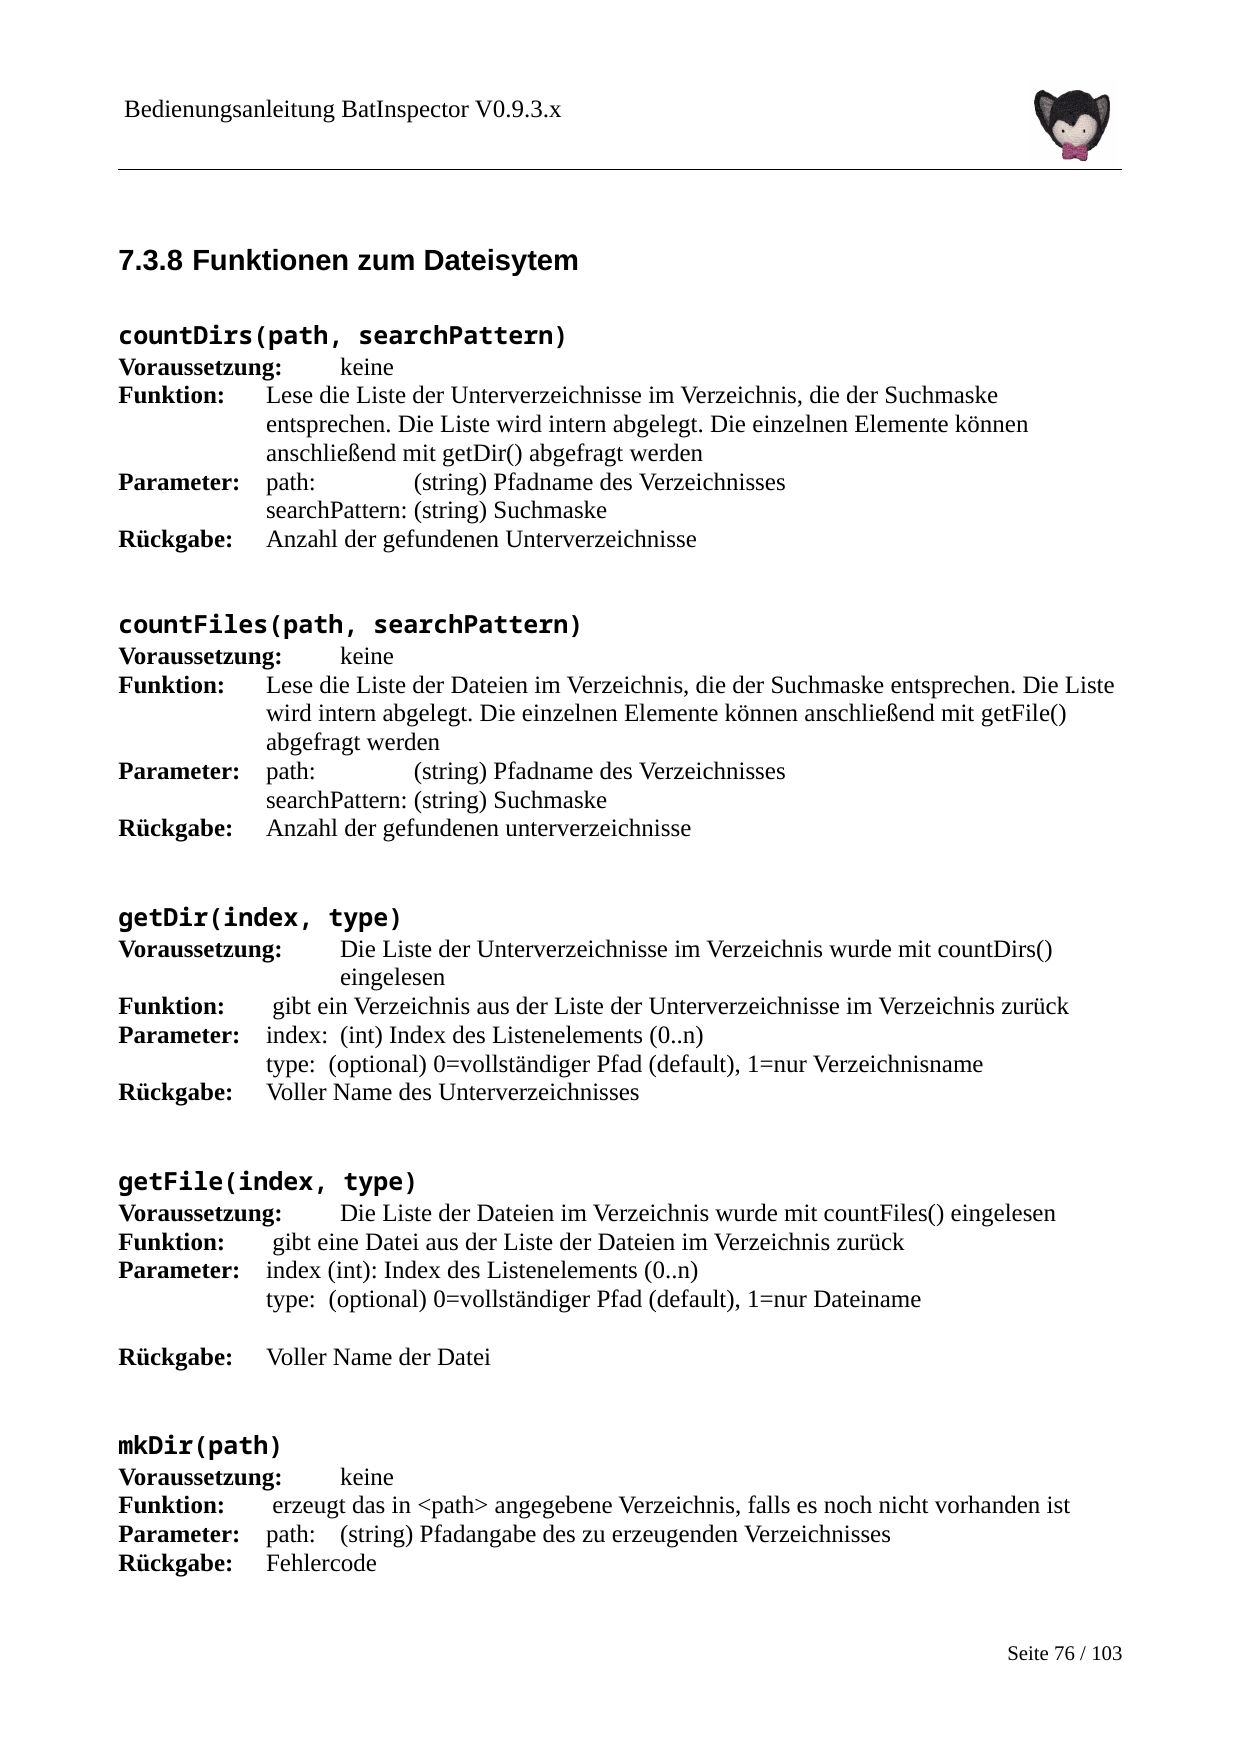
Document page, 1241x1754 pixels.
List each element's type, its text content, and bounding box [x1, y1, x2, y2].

text Voraussetzung: Die Liste der Unterverzeichnisse im Verzeichnis wurde mit countDirs() eingelesen [118, 934, 1122, 991]
text countDirs(path, searchPattern) [118, 318, 1122, 352]
text Voraussetzung: Die Liste der Dateien im Verzeichnis wurde mit countFiles() eingelesen [118, 1198, 1122, 1227]
text Rückgabe: Fehlercode [118, 1548, 1122, 1577]
text Funktion: Lese die Liste der Dateien im Verzeichnis, die der Suchmaske entsprechen. Die Liste wird intern abgelegt. Die einzelnen Elemente können anschließend mit getFile() abgefragt werden [118, 670, 1122, 756]
text Rückgabe: Voller Name der Datei [118, 1342, 1122, 1370]
text Parameter: path: (string) Pfadname des Verzeichnisses searchPattern: (string) Suchmaske [118, 467, 1122, 524]
text Voraussetzung: keine [118, 352, 1122, 380]
text Funktion: Lese die Liste der Unterverzeichnisse im Verzeichnis, die der Suchmaske entsprechen. Die Liste wird intern abgelegt. Die einzelnen Elemente können anschließend mit getDir() abgefragt werden [118, 380, 1122, 467]
text mkDir(path) [118, 1428, 1122, 1462]
text Parameter: path: (string) Pfadangabe des zu erzeugenden Verzeichnisses [118, 1519, 1122, 1548]
picture [1030, 80, 1119, 169]
text Funktion: gibt eine Datei aus der Liste der Dateien im Verzeichnis zurück [118, 1227, 1122, 1255]
text Rückgabe: Anzahl der gefundenen Unterverzeichnisse [118, 524, 1122, 553]
text Parameter: index: (int) Index des Listenelements (0..n) [118, 1020, 1122, 1049]
text type: (optional) 0=vollständiger Pfad (default), 1=nur Dateiname [118, 1284, 1122, 1342]
text Parameter: index (int): Index des Listenelements (0..n) [118, 1255, 1122, 1284]
text Rückgabe: Voller Name des Unterverzeichnisses [118, 1077, 1122, 1106]
text getFile(index, type) [118, 1164, 1122, 1198]
text Rückgabe: Anzahl der gefundenen unterverzeichnisse [118, 813, 1122, 842]
text type: (optional) 0=vollständiger Pfad (default), 1=nur Verzeichnisname [118, 1049, 1122, 1077]
text Funktion: gibt ein Verzeichnis aus der Liste der Unterverzeichnisse im Verzeichnis zurück [118, 991, 1122, 1020]
text countFiles(path, searchPattern) [118, 607, 1122, 641]
text Voraussetzung: keine [118, 1462, 1122, 1491]
subtitle Funktionen zum Dateisytem [118, 243, 1122, 276]
text Funktion: erzeugt das in <path> angegebene Verzeichnis, falls es noch nicht vorhanden ist [118, 1491, 1122, 1519]
text getDir(index, type) [118, 900, 1122, 934]
text Voraussetzung: keine [118, 641, 1122, 670]
text Parameter: path: (string) Pfadname des Verzeichnisses searchPattern: (string) Suchmaske [118, 756, 1122, 813]
